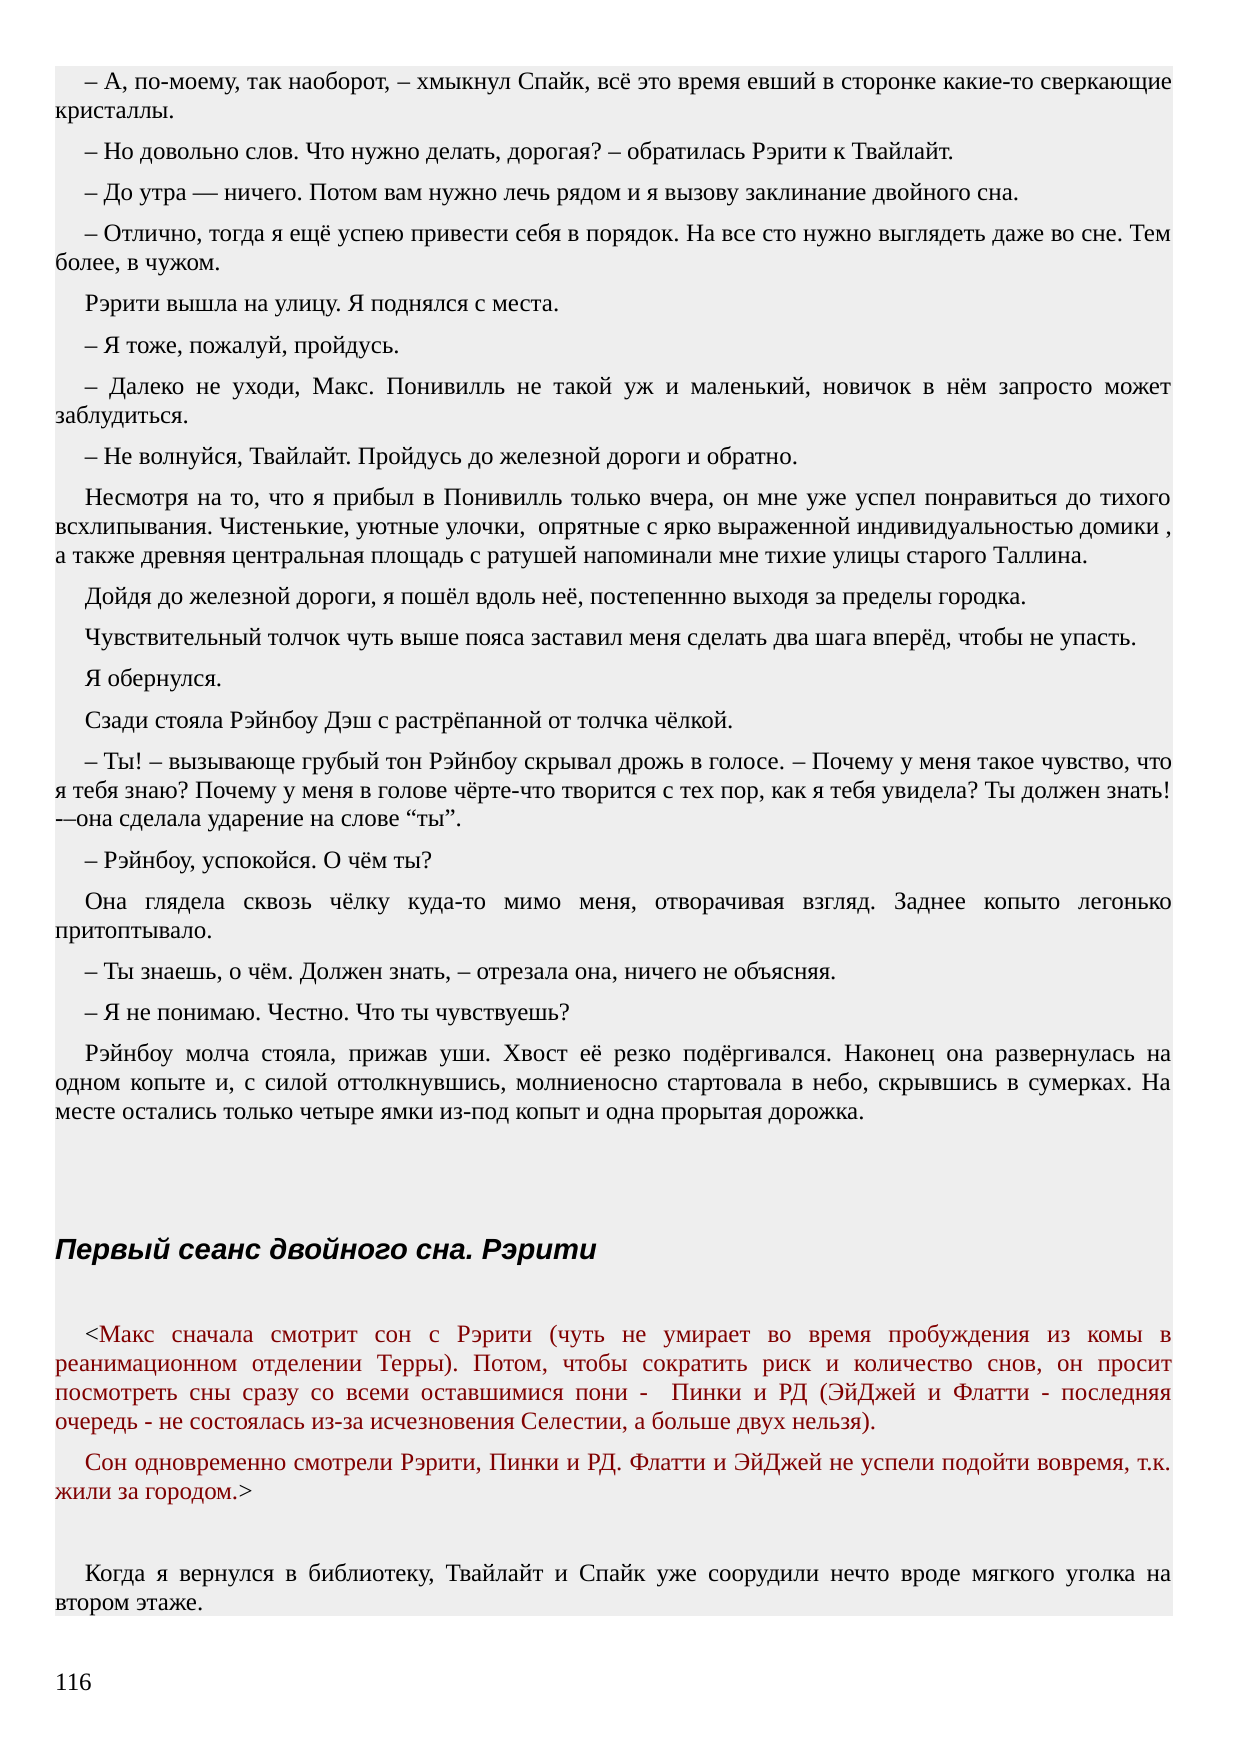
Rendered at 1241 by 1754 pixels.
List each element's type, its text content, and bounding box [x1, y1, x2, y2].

text Несмотря на то, что я прибыл в Понивилль только вчера, он мне уже успел понравиться до тихого всхлипывания. Чистенькие, уютные улочки, опрятные с ярко выраженной индивидуальностью домики , а также древняя центральная площадь с ратушей напоминали мне тихие улицы старого Таллина. [55, 482, 1173, 568]
text Рэйнбоу молча стояла, прижав уши. Хвост её резко подёргивался. Наконец она развернулась на одном копыте и, с силой оттолкнувшись, молниеносно стартовала в небо, скрывшись в сумерках. На месте остались только четыре ямки из-под копыт и одна прорытая дорожка. [55, 1038, 1173, 1125]
text – Я не понимаю. Честно. Что ты чувствуешь? [55, 997, 1173, 1026]
text – До утра — ничего. Потом вам нужно лечь рядом и я вызову заклинание двойного сна. [55, 177, 1173, 206]
text – Далеко не уходи, Макс. Понивилль не такой уж и маленький, новичок в нём запросто может заблудиться. [55, 371, 1173, 428]
text – Ты знаешь, о чём. Должен знать, – отрезала она, ничего не объясняя. [55, 956, 1173, 985]
text Сон одновременно смотрели Рэрити, Пинки и РД. Флатти и ЭйДжей не успели подойти вовремя, т.к. жили за городом.> [55, 1447, 1173, 1504]
text – Но довольно слов. Что нужно делать, дорогая? – обратилась Рэрити к Твайлайт. [55, 136, 1173, 165]
text Дойдя до железной дороги, я пошёл вдоль неё, постепеннно выходя за пределы городка. [55, 581, 1173, 610]
text – Я тоже, пожалуй, пройдусь. [55, 330, 1173, 358]
text Когда я вернулся в библиотеку, Твайлайт и Спайк уже соорудили нечто вроде мягкого уголка на втором этаже. [55, 1558, 1173, 1616]
text Я обернулся. [55, 663, 1173, 692]
text – Ты! – вызывающе грубый тон Рэйнбоу скрывал дрожь в голосе. – Почему у меня такое чувство, что я тебя знаю? Почему у меня в голове чёрте-что творится с тех пор, как я тебя увидела? Ты должен знать! -–она сделала ударение на слове “ты”. [55, 746, 1173, 832]
text Чувствительный толчок чуть выше пояса заставил меня сделать два шага вперёд, чтобы не упасть. [55, 622, 1173, 651]
text Рэрити вышла на улицу. Я поднялся с места. [55, 288, 1173, 317]
text Она глядела сквозь чёлку куда-то мимо меня, отворачивая взгляд. Заднее копыто легонько притоптывало. [55, 886, 1173, 943]
text <Макс сначала смотрит сон с Рэрити (чуть не умирает во время пробуждения из комы в реанимационном отделении Терры). Потом, чтобы сократить риск и количество снов, он просит посмотреть сны сразу со всеми оставшимися пони - Пинки и РД (ЭйДжей и Флатти - последняя очередь - не состоялась из-за исчезновения Селестии, а больше двух нельзя). [55, 1319, 1173, 1434]
text – А, по-моему, так наоборот, – хмыкнул Спайк, всё это время евший в сторонке какие-то сверкающие кристаллы. [55, 66, 1173, 123]
text – Рэйнбоу, успокойся. О чём ты? [55, 845, 1173, 873]
subtitle Первый сеанс двойного сна. Рэрити [55, 1232, 1173, 1266]
text – Отлично, тогда я ещё успею привести себя в порядок. На все сто нужно выглядеть даже во сне. Тем более, в чужом. [55, 218, 1173, 276]
text – Не волнуйся, Твайлайт. Пройдусь до железной дороги и обратно. [55, 441, 1173, 470]
text Сзади стояла Рэйнбоу Дэш с растрёпанной от толчка чёлкой. [55, 705, 1173, 733]
